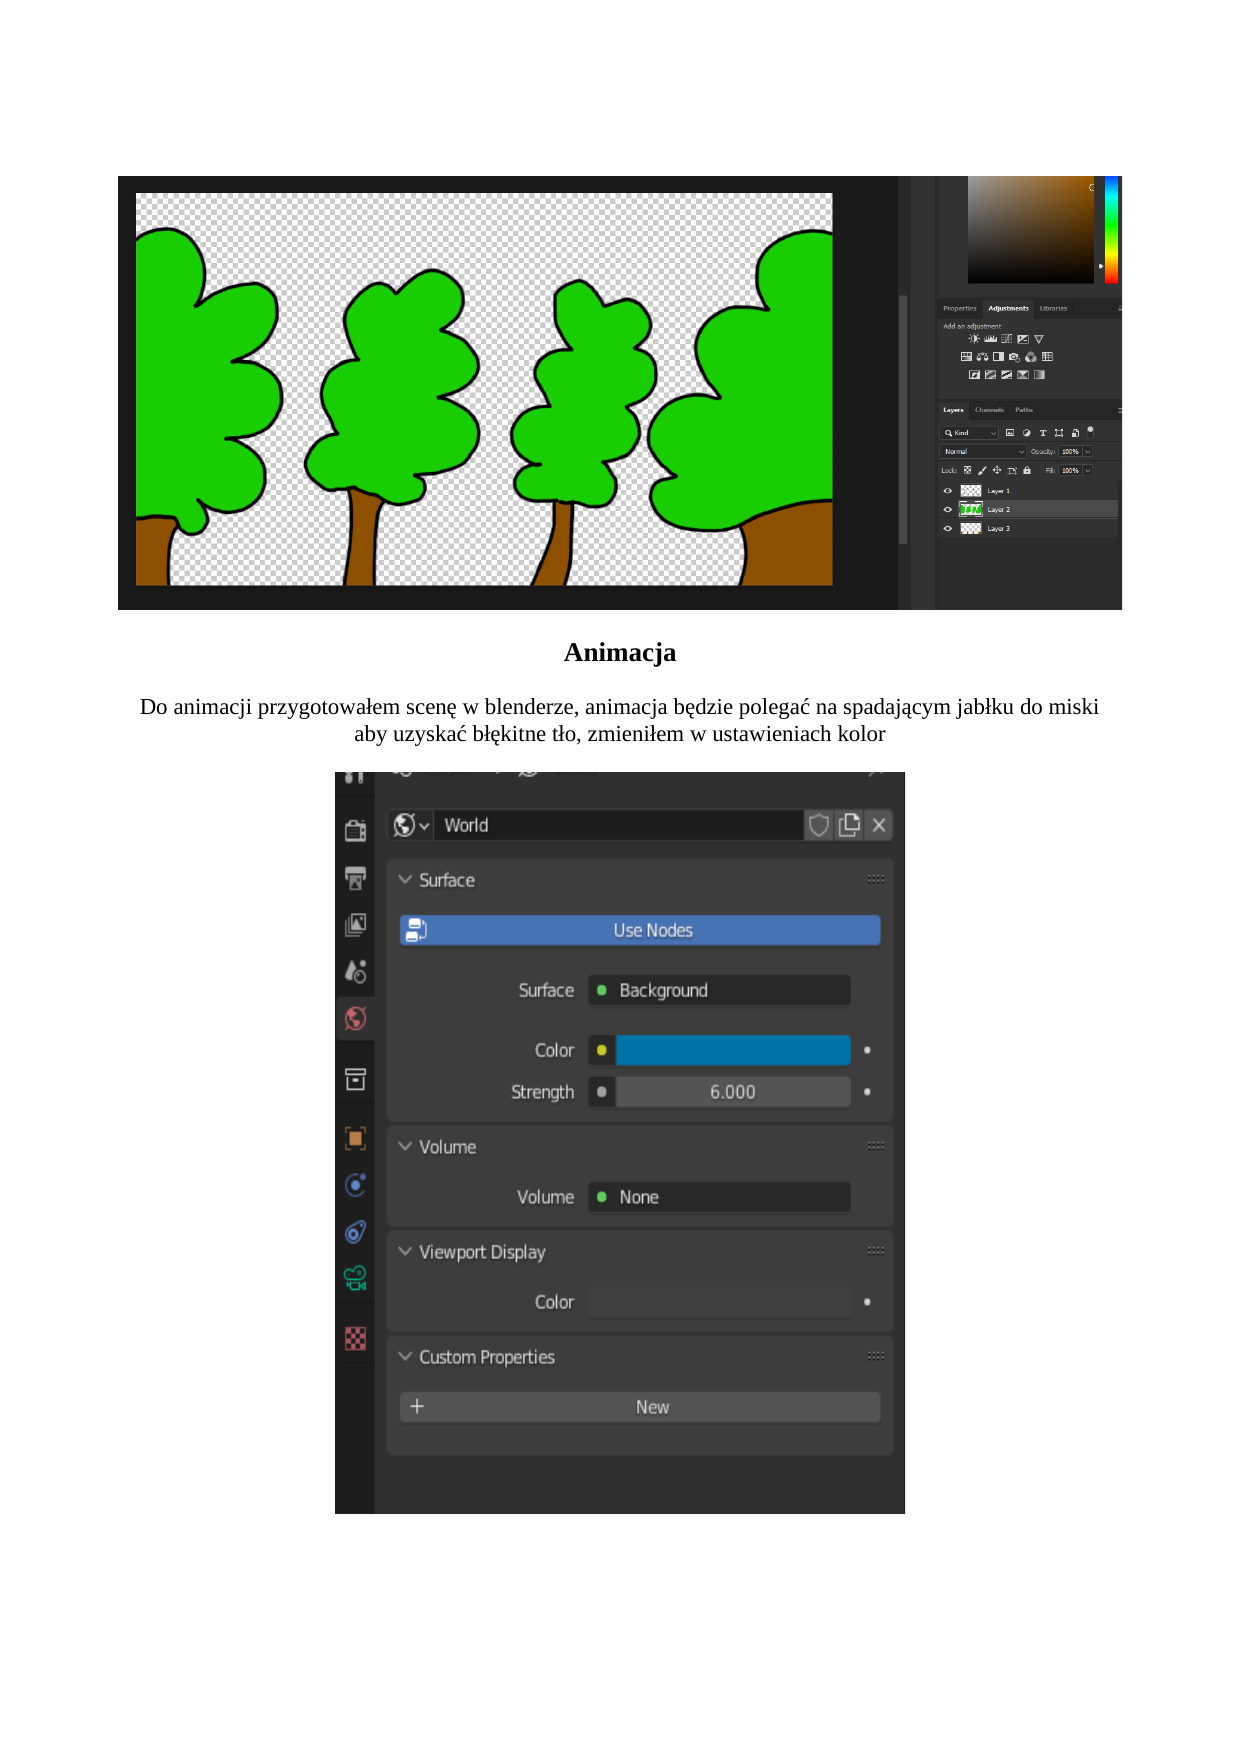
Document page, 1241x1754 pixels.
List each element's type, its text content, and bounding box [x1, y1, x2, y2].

picture [118, 176, 1123, 610]
picture [335, 772, 906, 1514]
text aby uzyskać błękitne tło, zmieniłem w ustawieniach kolor [118, 720, 1122, 746]
text Do animacji przygotowałem scenę w blenderze, animacja będzie polegać na spadającym jabłku do miski [118, 693, 1122, 720]
text Animacja [118, 636, 1122, 667]
